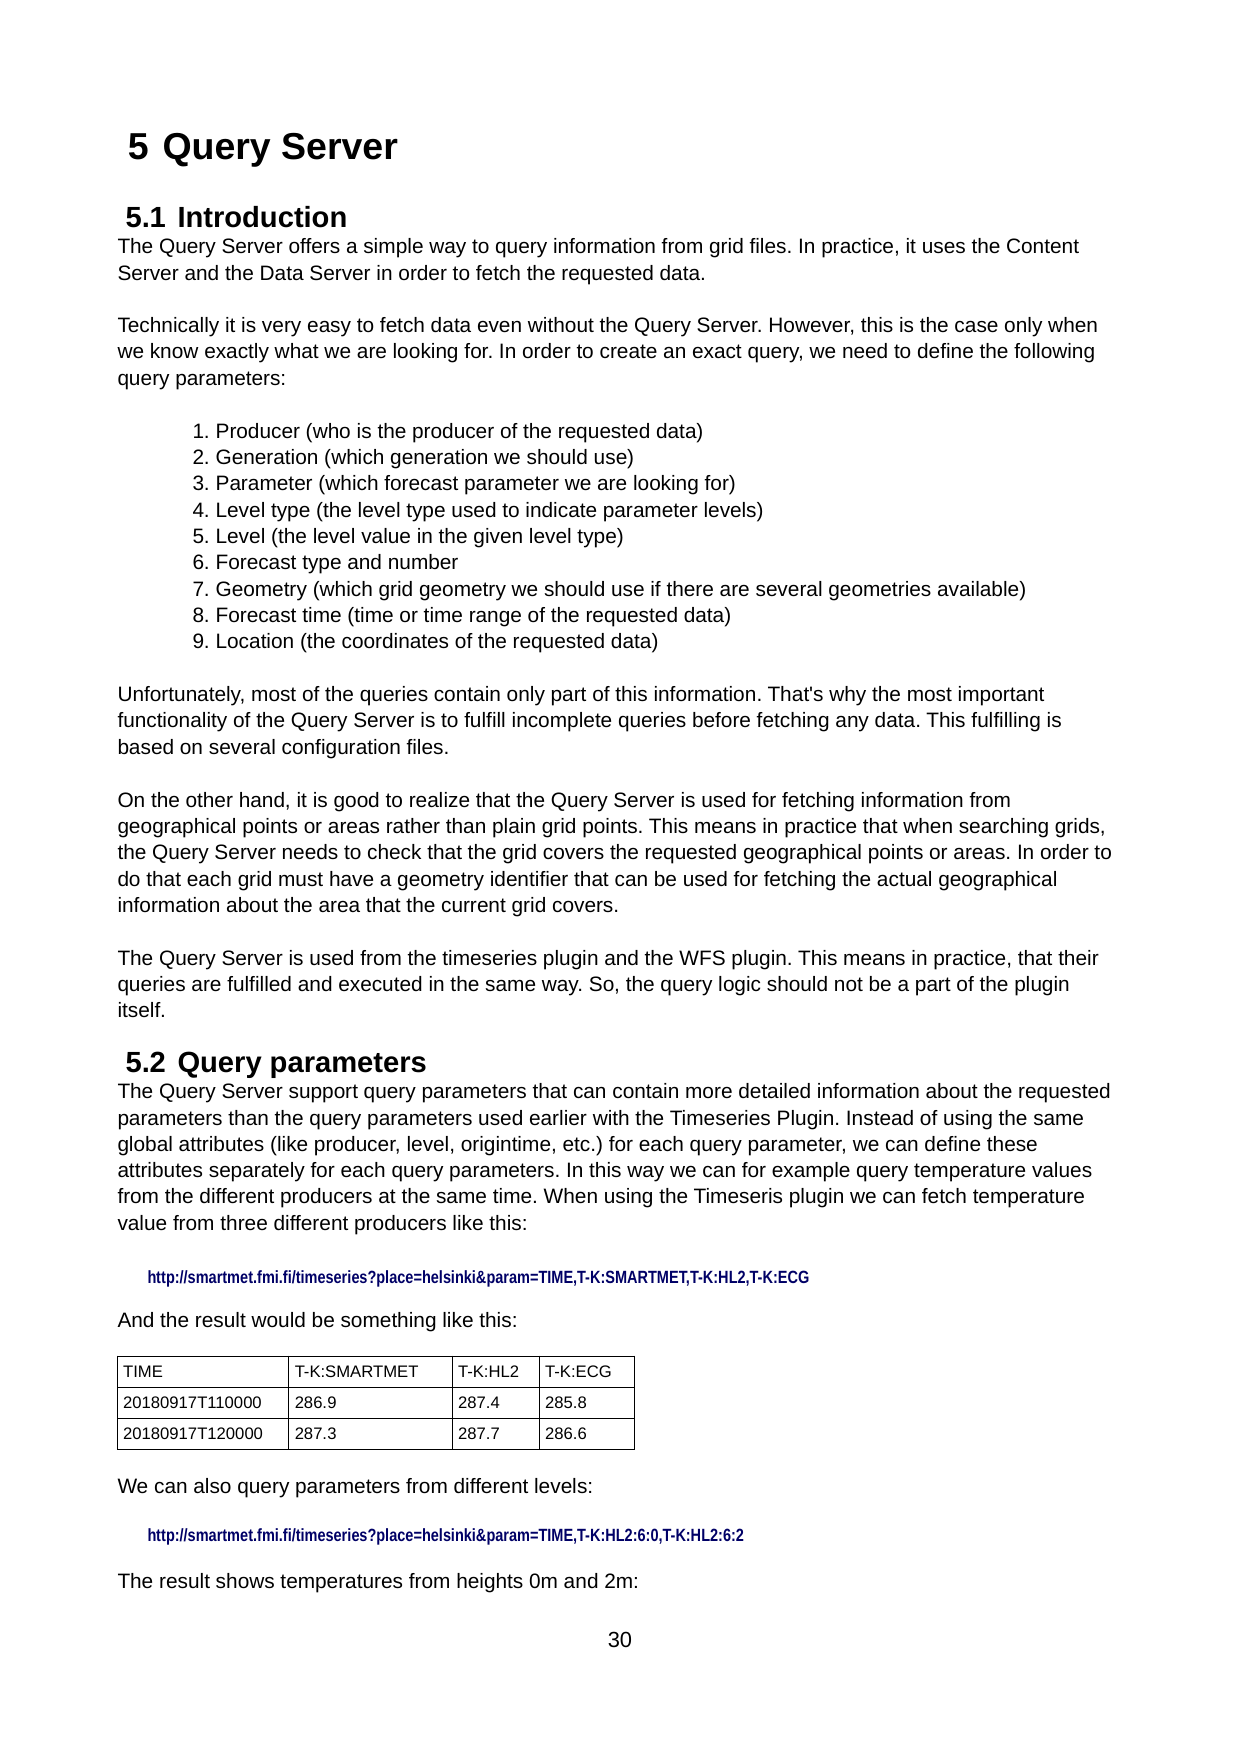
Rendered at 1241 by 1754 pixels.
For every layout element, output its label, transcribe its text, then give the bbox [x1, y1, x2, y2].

text 7. Geometry (which grid geometry we should use if there are several geometries available) [117, 577, 1122, 601]
text On the other hand, it is good to realize that the Query Server is used for fetching information from geographical points or areas rather than plain grid points. This means in practice that when searching grids, the Query Server needs to check that the grid covers the requested geographical points or areas. In order to do that each grid must have a geometry identifier that can be used for fetching the actual geographical information about the area that the current grid covers. [117, 787, 1122, 917]
text Technically it is very easy to fetch data even without the Query Server. However, this is the case only when we know exactly what we are looking for. In order to create an exact query, we need to define the following query parameters: [117, 313, 1122, 390]
text The Query Server offers a simple way to query information from grid files. In practice, it uses the Content Server and the Data Server in order to fetch the requested data. [117, 234, 1122, 284]
text 1. Producer (who is the producer of the requested data) [117, 418, 1122, 442]
text And the result would be something like this: [117, 1308, 1122, 1332]
table_cell 20180917T120000 [118, 1419, 288, 1449]
table_header T-K:HL2 [453, 1357, 539, 1387]
text 2. Generation (which generation we should use) [117, 445, 1122, 469]
table_cell 20180917T110000 [118, 1388, 288, 1418]
text http://smartmet.fmi.fi/timeseries?place=helsinki&param=TIME,T-K:SMARTMET,T-K:HL2,T-K:ECG [117, 1263, 1122, 1288]
text The Query Server support query parameters that can contain more detailed information about the requested parameters than the query parameters used earlier with the Timeseries Plugin. Instead of using the same global attributes (like producer, level, origintime, etc.) for each query parameter, we can define these attributes separately for each query parameters. In this way we can for example query temperature values from the different producers at the same time. When using the Timeseris plugin we can fetch temperature value from three different producers like this: [117, 1079, 1122, 1235]
table_cell 287.3 [289, 1419, 452, 1449]
table_cell 286.9 [289, 1388, 452, 1418]
text http://smartmet.fmi.fi/timeseries?place=helsinki&param=TIME,T-K:HL2:6:0,T-K:HL2:6:2 [117, 1525, 1122, 1545]
text 4. Level type (the level type used to indicate parameter levels) [117, 497, 1122, 521]
table_cell 287.4 [453, 1388, 539, 1418]
text Unfortunately, most of the queries contain only part of this information. That's why the most important functionality of the Query Server is to fulfill incomplete queries before fetching any data. This fulfilling is based on several configuration files. [117, 682, 1122, 759]
table_header T-K:SMARTMET [289, 1357, 452, 1387]
text The Query Server is used from the timeseries plugin and the WFS plugin. This means in practice, that their queries are fulfilled and executed in the same way. So, the query logic should not be a part of the plugin itself. [117, 946, 1122, 1022]
table_header T-K:ECG [540, 1357, 634, 1387]
text 9. Location (the coordinates of the requested data) [117, 629, 1122, 653]
table_cell 286.6 [540, 1419, 634, 1449]
text 6. Forecast type and number [117, 550, 1122, 574]
text We can also query parameters from different levels: [117, 1473, 1122, 1497]
subtitle Introduction [117, 200, 1122, 234]
text The result shows temperatures from heights 0m and 2m: [117, 1569, 1122, 1593]
text 8. Forecast time (time or time range of the requested data) [117, 603, 1122, 627]
text 5. Level (the level value in the given level type) [117, 524, 1122, 548]
subtitle Query Server [117, 124, 1122, 167]
table_cell 285.8 [540, 1388, 634, 1418]
text 3. Parameter (which forecast parameter we are looking for) [117, 471, 1122, 495]
table_header TIME [118, 1357, 288, 1387]
table_cell 287.7 [453, 1419, 539, 1449]
subtitle Query parameters [117, 1045, 1122, 1079]
